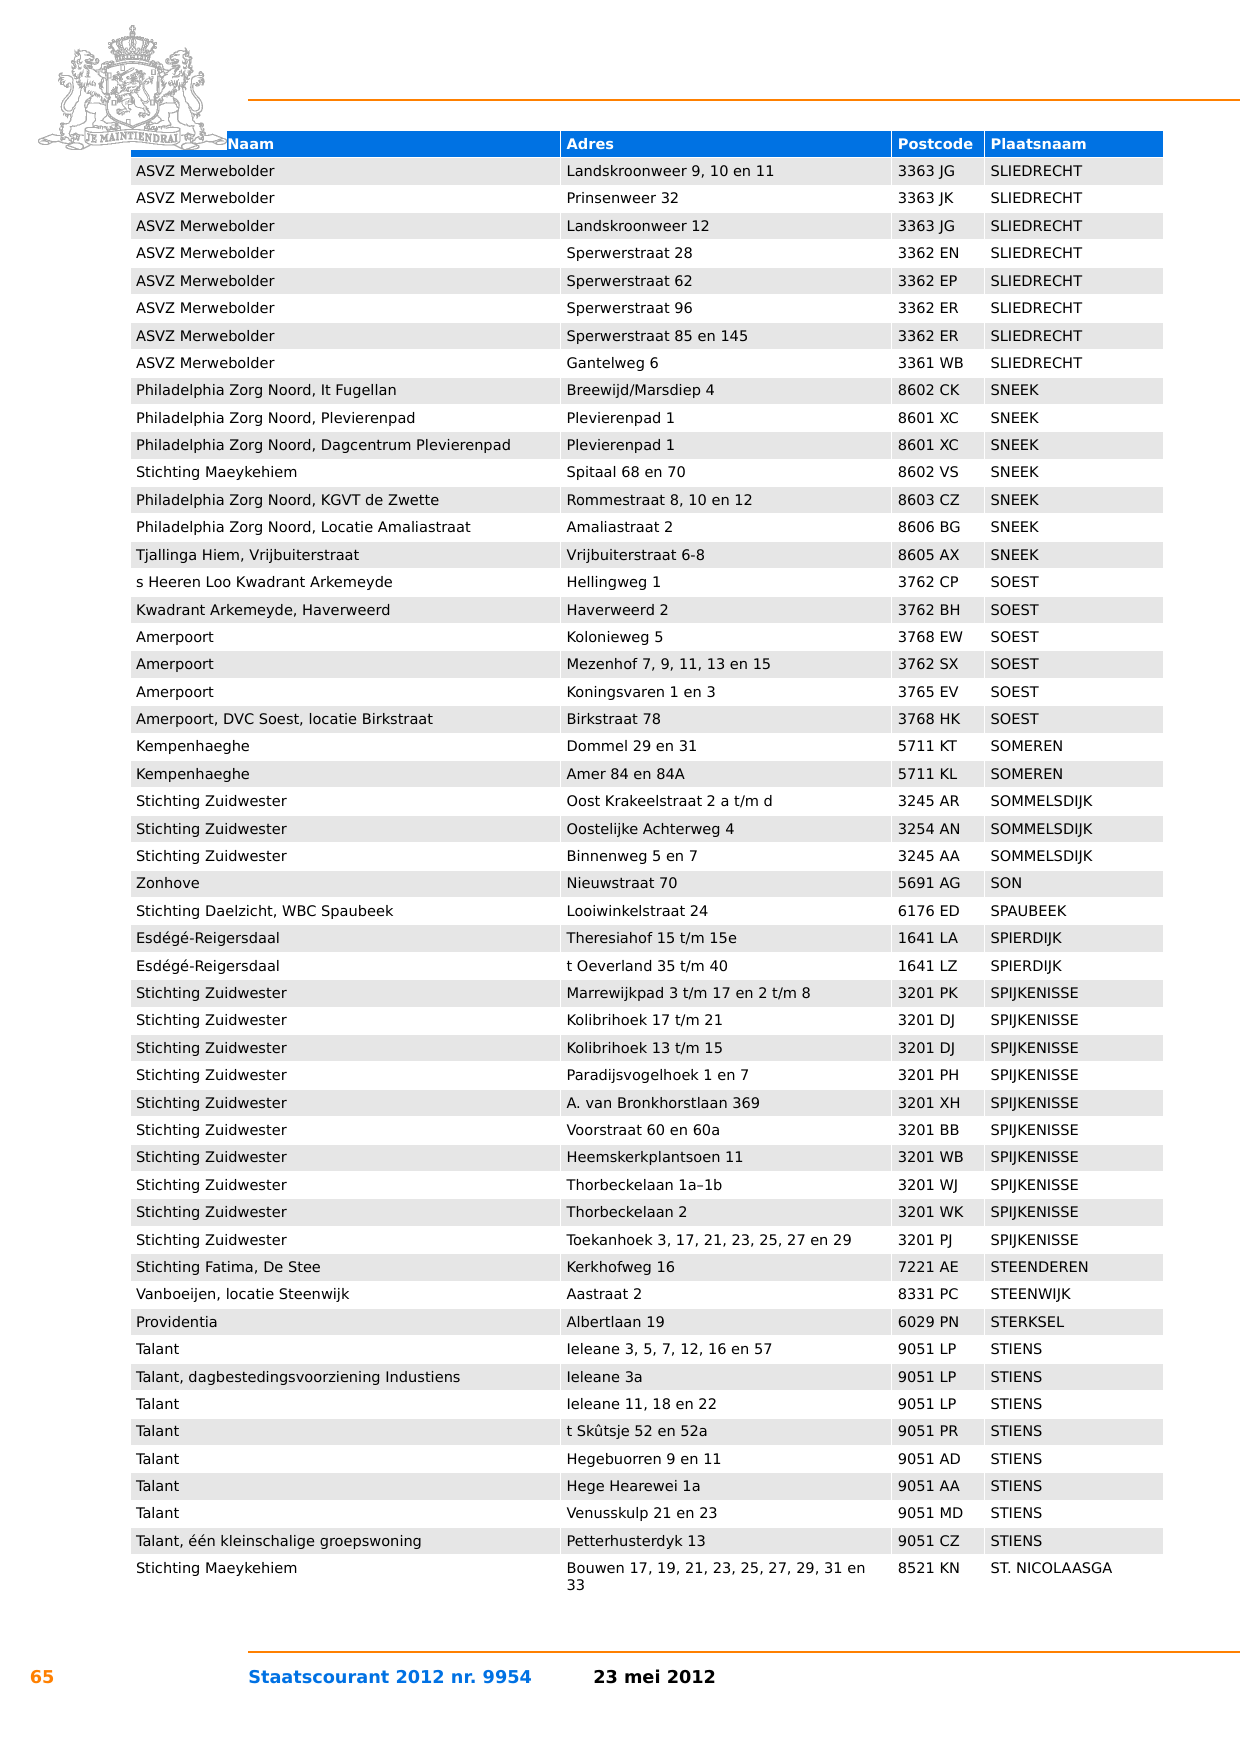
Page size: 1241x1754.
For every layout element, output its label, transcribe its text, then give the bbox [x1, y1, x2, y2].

table_cell Talant [131, 1446, 560, 1472]
table_cell STEENWIJK [985, 1282, 1163, 1308]
table_cell s Heeren Loo Kwadrant Arkemeyde [131, 569, 560, 596]
table_cell 8521 KN [892, 1556, 984, 1599]
table_cell SOMMELSDIJK [985, 789, 1163, 815]
table_cell Ieleane 3, 5, 7, 12, 16 en 57 [561, 1336, 891, 1363]
table_cell SPIERDIJK [985, 925, 1163, 952]
table_cell 3201 XH [892, 1090, 984, 1116]
table_cell SPIJKENISSE [985, 1199, 1163, 1226]
table_cell 3245 AA [892, 843, 984, 869]
table_cell 3201 PK [892, 980, 984, 1007]
table_cell Stichting Maeykehiem [131, 460, 560, 486]
table_cell SLIEDRECHT [985, 186, 1163, 212]
table_cell 1641 LZ [892, 953, 984, 979]
table_cell 9051 LP [892, 1364, 984, 1390]
table_cell Haverweerd 2 [561, 597, 891, 623]
table_cell Amerpoort [131, 624, 560, 650]
table_cell SPIJKENISSE [985, 1172, 1163, 1198]
table_cell ASVZ Merwebolder [131, 186, 560, 212]
table_cell Amerpoort [131, 679, 560, 705]
table_cell 5691 AG [892, 871, 984, 897]
table_cell 5711 KL [892, 761, 984, 787]
picture [38, 25, 227, 150]
table_cell Stichting Daelzicht, WBC Spaubeek [131, 898, 560, 924]
table_cell 9051 AD [892, 1446, 984, 1472]
table_cell Vanboeijen, locatie Steenwijk [131, 1282, 560, 1308]
table_cell 3201 PH [892, 1063, 984, 1089]
table_cell STERKSEL [985, 1309, 1163, 1335]
table_cell Hege Hearewei 1a [561, 1473, 891, 1500]
table_cell Amerpoort [131, 651, 560, 678]
table_cell 3201 WK [892, 1199, 984, 1226]
table_cell Theresiahof 15 t/m 15e [561, 925, 891, 952]
table_cell SOEST [985, 651, 1163, 678]
table_cell 6029 PN [892, 1309, 984, 1335]
table_cell Birkstraat 78 [561, 706, 891, 733]
table_cell Sperwerstraat 28 [561, 241, 891, 267]
table_cell Mezenhof 7, 9, 11, 13 en 15 [561, 651, 891, 678]
table_cell STIENS [985, 1419, 1163, 1445]
table_cell Stichting Zuidwester [131, 1117, 560, 1143]
table_cell SPIJKENISSE [985, 1008, 1163, 1034]
table_cell Petterhusterdyk 13 [561, 1528, 891, 1554]
table_cell Hegebuorren 9 en 11 [561, 1446, 891, 1472]
table_cell SPIJKENISSE [985, 1090, 1163, 1116]
table_cell SNEEK [985, 487, 1163, 513]
table_cell Talant [131, 1501, 560, 1527]
table_cell STIENS [985, 1336, 1163, 1363]
table_cell SOMEREN [985, 734, 1163, 760]
table_cell Paradijsvogelhoek 1 en 7 [561, 1063, 891, 1089]
table_cell Kwadrant Arkemeyde, Haverweerd [131, 597, 560, 623]
table_cell Zonhove [131, 871, 560, 897]
table_cell Koningsvaren 1 en 3 [561, 679, 891, 705]
table_cell SON [985, 871, 1163, 897]
table_cell Gantelweg 6 [561, 350, 891, 376]
table_cell 3201 WB [892, 1145, 984, 1171]
table_cell SOEST [985, 679, 1163, 705]
table_cell 8601 XC [892, 405, 984, 431]
table_cell 3201 DJ [892, 1008, 984, 1034]
table_cell STIENS [985, 1528, 1163, 1554]
table_cell SNEEK [985, 542, 1163, 568]
table_cell 3768 EW [892, 624, 984, 650]
table_cell Dommel 29 en 31 [561, 734, 891, 760]
table_cell ASVZ Merwebolder [131, 268, 560, 294]
table_cell 8331 PC [892, 1282, 984, 1308]
table_cell Vrijbuiterstraat 6-8 [561, 542, 891, 568]
table_cell Binnenweg 5 en 7 [561, 843, 891, 869]
table_cell 3762 SX [892, 651, 984, 678]
table_cell Landskroonweer 12 [561, 213, 891, 239]
table_cell Breewijd/Marsdiep 4 [561, 378, 891, 404]
table_cell SOEST [985, 624, 1163, 650]
table_cell Stichting Zuidwester [131, 843, 560, 869]
table_cell Venusskulp 21 en 23 [561, 1501, 891, 1527]
table_cell SLIEDRECHT [985, 158, 1163, 185]
table_cell Esdégé-Reigersdaal [131, 925, 560, 952]
table_cell A. van Bronkhorstlaan 369 [561, 1090, 891, 1116]
table_cell Talant, dagbestedingsvoorziening Industiens [131, 1364, 560, 1390]
table_cell ST. NICOLAASGA [985, 1556, 1163, 1599]
table_cell 1641 LA [892, 925, 984, 952]
table_cell 3768 HK [892, 706, 984, 733]
table_cell Bouwen 17, 19, 21, 23, 25, 27, 29, 31 en 33 [561, 1556, 891, 1599]
table_cell Stichting Zuidwester [131, 980, 560, 1007]
table_cell SPIJKENISSE [985, 980, 1163, 1007]
table_cell SOEST [985, 597, 1163, 623]
table_cell SLIEDRECHT [985, 268, 1163, 294]
table_cell Sperwerstraat 85 en 145 [561, 323, 891, 349]
table_cell 3762 BH [892, 597, 984, 623]
table_cell Landskroonweer 9, 10 en 11 [561, 158, 891, 185]
table_cell Heemskerkplantsoen 11 [561, 1145, 891, 1171]
table_cell Oostelijke Achterweg 4 [561, 816, 891, 842]
table_cell 3762 CP [892, 569, 984, 596]
table_cell Oost Krakeelstraat 2 a t/m d [561, 789, 891, 815]
table_cell SNEEK [985, 378, 1163, 404]
table_cell Amerpoort, DVC Soest, locatie Birkstraat [131, 706, 560, 733]
table_cell SPIJKENISSE [985, 1227, 1163, 1253]
table_cell 7221 AE [892, 1254, 984, 1281]
table_cell Providentia [131, 1309, 560, 1335]
table_cell SPIJKENISSE [985, 1117, 1163, 1143]
table_cell Esdégé-Reigersdaal [131, 953, 560, 979]
table_cell 5711 KT [892, 734, 984, 760]
table_cell 6176 ED [892, 898, 984, 924]
table_cell STIENS [985, 1446, 1163, 1472]
table_cell 3254 AN [892, 816, 984, 842]
table_cell Philadelphia Zorg Noord, KGVT de Zwette [131, 487, 560, 513]
table_cell Looiwinkelstraat 24 [561, 898, 891, 924]
table_cell SNEEK [985, 432, 1163, 459]
table_cell SPIJKENISSE [985, 1063, 1163, 1089]
table_cell Sperwerstraat 96 [561, 295, 891, 322]
table_cell 3363 JG [892, 158, 984, 185]
table_cell 3201 DJ [892, 1035, 984, 1061]
table_cell Stichting Zuidwester [131, 1063, 560, 1089]
table_cell 9051 MD [892, 1501, 984, 1527]
table_cell 3361 WB [892, 350, 984, 376]
table_cell 3362 ER [892, 323, 984, 349]
table_cell Kempenhaeghe [131, 734, 560, 760]
table_cell Amaliastraat 2 [561, 515, 891, 541]
table_cell Stichting Zuidwester [131, 816, 560, 842]
table_cell SOMMELSDIJK [985, 816, 1163, 842]
table_cell Stichting Zuidwester [131, 789, 560, 815]
table_cell SNEEK [985, 460, 1163, 486]
table_cell SNEEK [985, 405, 1163, 431]
table_cell t Skûtsje 52 en 52a [561, 1419, 891, 1445]
table_cell ASVZ Merwebolder [131, 213, 560, 239]
table_cell Stichting Fatima, De Stee [131, 1254, 560, 1281]
table_cell SLIEDRECHT [985, 323, 1163, 349]
table_cell SOEST [985, 706, 1163, 733]
table_cell Ieleane 3a [561, 1364, 891, 1390]
table_cell Talant, één kleinschalige groepswoning [131, 1528, 560, 1554]
table_cell Stichting Zuidwester [131, 1199, 560, 1226]
table_cell Amer 84 en 84A [561, 761, 891, 787]
table_cell 3765 EV [892, 679, 984, 705]
table_cell SPIERDIJK [985, 953, 1163, 979]
table_cell SLIEDRECHT [985, 213, 1163, 239]
table_cell Albertlaan 19 [561, 1309, 891, 1335]
table_cell 8603 CZ [892, 487, 984, 513]
table_cell 3245 AR [892, 789, 984, 815]
table_cell 9051 CZ [892, 1528, 984, 1554]
table_cell 8606 BG [892, 515, 984, 541]
table_cell Plevierenpad 1 [561, 405, 891, 431]
table_cell Philadelphia Zorg Noord, Locatie Amaliastraat [131, 515, 560, 541]
table_cell 8601 XC [892, 432, 984, 459]
table_cell Kolibrihoek 17 t/m 21 [561, 1008, 891, 1034]
table_header Plaatsnaam [985, 131, 1163, 157]
table_cell SPIJKENISSE [985, 1145, 1163, 1171]
table_cell Thorbeckelaan 1a–1b [561, 1172, 891, 1198]
table_cell 9051 PR [892, 1419, 984, 1445]
table_cell Spitaal 68 en 70 [561, 460, 891, 486]
table_cell 3362 ER [892, 295, 984, 322]
table_cell Talant [131, 1336, 560, 1363]
table_cell Talant [131, 1473, 560, 1500]
table_cell SLIEDRECHT [985, 241, 1163, 267]
table_cell 3201 WJ [892, 1172, 984, 1198]
table_cell Kolibrihoek 13 t/m 15 [561, 1035, 891, 1061]
table_cell Voorstraat 60 en 60a [561, 1117, 891, 1143]
table_cell 8605 AX [892, 542, 984, 568]
table_cell 3201 BB [892, 1117, 984, 1143]
table_cell 3363 JK [892, 186, 984, 212]
table_cell 8602 CK [892, 378, 984, 404]
table_cell 9051 AA [892, 1473, 984, 1500]
table_cell STIENS [985, 1391, 1163, 1417]
table_cell Ieleane 11, 18 en 22 [561, 1391, 891, 1417]
table_header Adres [561, 131, 891, 157]
table_cell Stichting Maeykehiem [131, 1556, 560, 1599]
table_cell Rommestraat 8, 10 en 12 [561, 487, 891, 513]
table_cell Toekanhoek 3, 17, 21, 23, 25, 27 en 29 [561, 1227, 891, 1253]
table_header Naam [131, 131, 560, 157]
table_header Postcode [892, 131, 984, 157]
table_cell Sperwerstraat 62 [561, 268, 891, 294]
table_cell Nieuwstraat 70 [561, 871, 891, 897]
table_cell Hellingweg 1 [561, 569, 891, 596]
table_cell Stichting Zuidwester [131, 1172, 560, 1198]
table_cell Stichting Zuidwester [131, 1145, 560, 1171]
table_cell Kempenhaeghe [131, 761, 560, 787]
table_cell t Oeverland 35 t/m 40 [561, 953, 891, 979]
table_cell Philadelphia Zorg Noord, Dagcentrum Plevierenpad [131, 432, 560, 459]
table_cell STIENS [985, 1501, 1163, 1527]
table_cell Tjallinga Hiem, Vrijbuiterstraat [131, 542, 560, 568]
table_cell ASVZ Merwebolder [131, 350, 560, 376]
table_cell ASVZ Merwebolder [131, 158, 560, 185]
table_cell Stichting Zuidwester [131, 1008, 560, 1034]
table_cell Stichting Zuidwester [131, 1035, 560, 1061]
table_cell STIENS [985, 1473, 1163, 1500]
table_cell Talant [131, 1391, 560, 1417]
table_cell Aastraat 2 [561, 1282, 891, 1308]
table_cell Talant [131, 1419, 560, 1445]
table_cell 9051 LP [892, 1336, 984, 1363]
table_cell Prinsenweer 32 [561, 186, 891, 212]
table_cell 3362 EN [892, 241, 984, 267]
table_cell STIENS [985, 1364, 1163, 1390]
table_cell SOEST [985, 569, 1163, 596]
table_cell Thorbeckelaan 2 [561, 1199, 891, 1226]
table_cell SOMEREN [985, 761, 1163, 787]
table_cell Kerkhofweg 16 [561, 1254, 891, 1281]
table_cell Marrewijkpad 3 t/m 17 en 2 t/m 8 [561, 980, 891, 1007]
table_cell SPAUBEEK [985, 898, 1163, 924]
table_cell STEENDEREN [985, 1254, 1163, 1281]
table_cell ASVZ Merwebolder [131, 323, 560, 349]
table_cell Plevierenpad 1 [561, 432, 891, 459]
table_cell Kolonieweg 5 [561, 624, 891, 650]
table_cell 3201 PJ [892, 1227, 984, 1253]
table_cell 8602 VS [892, 460, 984, 486]
table_cell SOMMELSDIJK [985, 843, 1163, 869]
table_cell 3362 EP [892, 268, 984, 294]
table_cell Stichting Zuidwester [131, 1227, 560, 1253]
table_cell Philadelphia Zorg Noord, It Fugellan [131, 378, 560, 404]
table_cell Philadelphia Zorg Noord, Plevierenpad [131, 405, 560, 431]
table_cell SPIJKENISSE [985, 1035, 1163, 1061]
table_cell 3363 JG [892, 213, 984, 239]
table_cell SLIEDRECHT [985, 350, 1163, 376]
table_cell Stichting Zuidwester [131, 1090, 560, 1116]
table_cell SLIEDRECHT [985, 295, 1163, 322]
table_cell 9051 LP [892, 1391, 984, 1417]
table_cell ASVZ Merwebolder [131, 241, 560, 267]
table_cell SNEEK [985, 515, 1163, 541]
table_cell ASVZ Merwebolder [131, 295, 560, 322]
